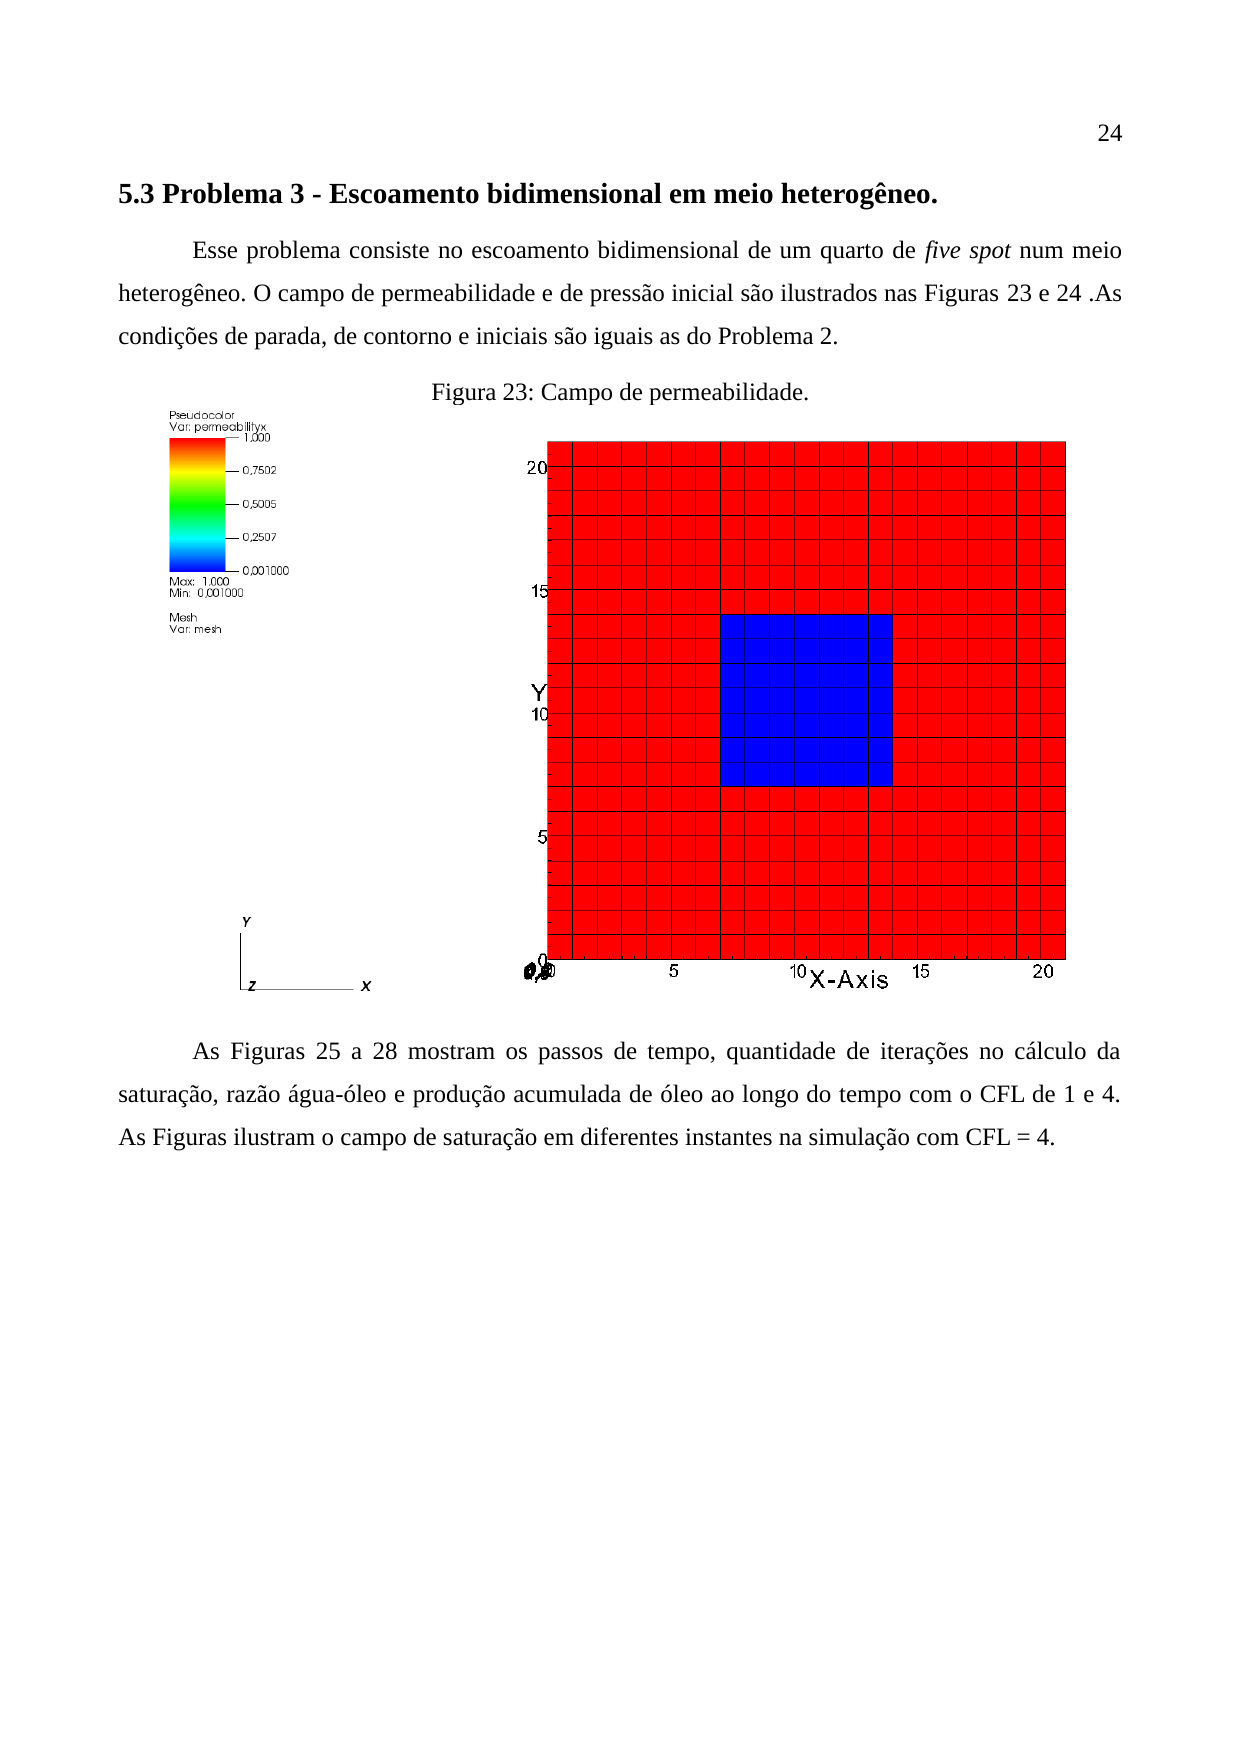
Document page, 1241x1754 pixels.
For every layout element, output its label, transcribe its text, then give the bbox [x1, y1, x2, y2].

text Figura 23: Campo de permeabilidade. [148, 377, 1093, 405]
picture [147, 405, 1093, 1006]
text Esse problema consiste no escoamento bidimensional de um quarto de five spot num meio heterogêneo. O campo de permeabilidade e de pressão inicial são ilustrados nas Figuras 23 e 24 .As condições de parada, de contorno e iniciais são iguais as do Problema 2. [118, 235, 1122, 350]
text As Figuras 25 a 28 mostram os passos de tempo, quantidade de iterações no cálculo da saturação, razão água-óleo e produção acumulada de óleo ao longo do tempo com o CFL de 1 e 4. As Figuras ilustram o campo de saturação em diferentes instantes na simulação com CFL = 4. [118, 1036, 1122, 1151]
subtitle 5.3 Problema 3 - Escoamento bidimensional em meio heterogêneo. [118, 176, 1122, 210]
